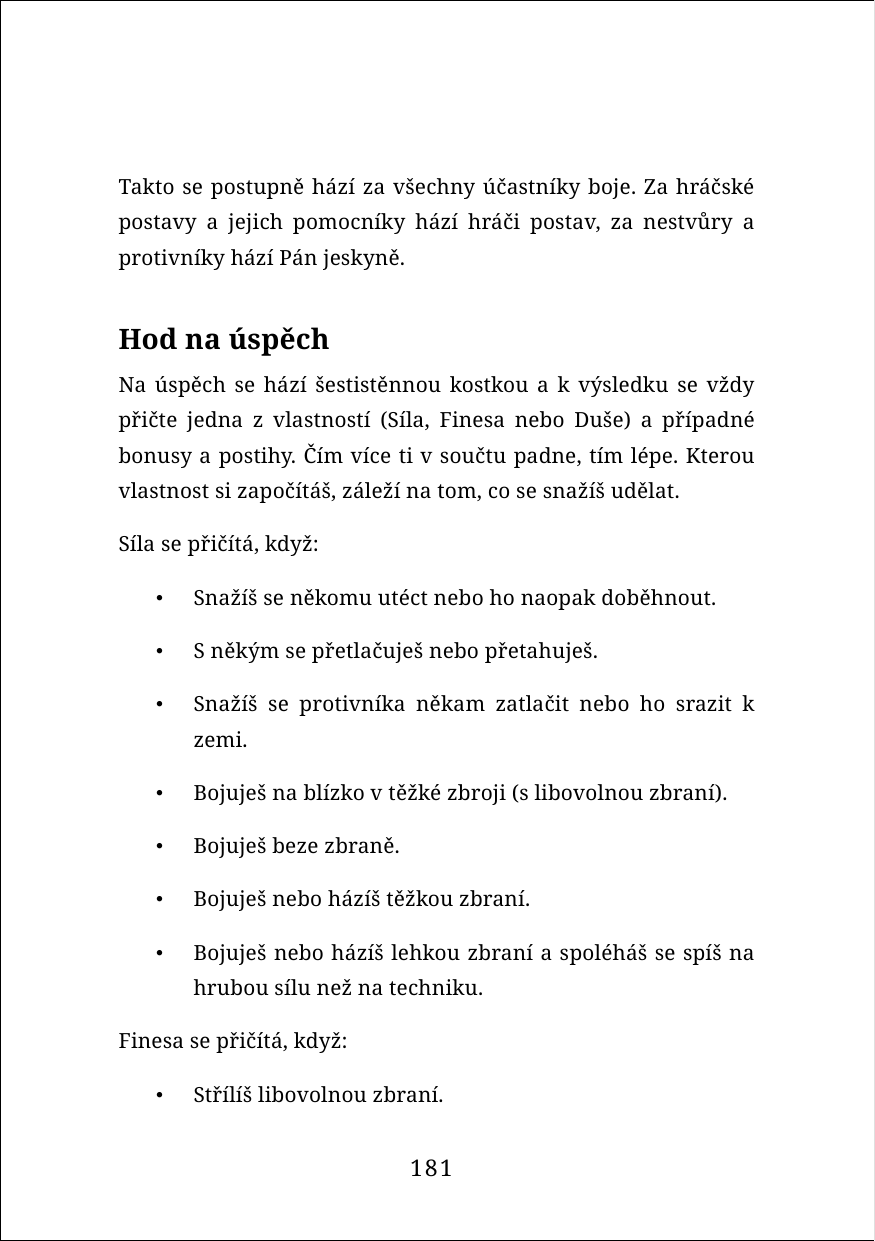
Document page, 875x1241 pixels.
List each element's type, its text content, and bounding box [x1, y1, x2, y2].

list S někým se přetlačuješ nebo přetahuješ. [156, 636, 756, 664]
subtitle Hod na úspěch [118, 320, 756, 358]
list Bojuješ nebo házíš těžkou zbraní. [156, 884, 756, 913]
list Bojuješ beze zbraně. [156, 831, 756, 860]
list Snažíš se někomu utéct nebo ho naopak doběhnout. [156, 583, 756, 611]
text Síla se přičítá, když: [118, 529, 756, 558]
list Snažíš se protivníka někam zatlačit nebo ho srazit k zemi. [156, 689, 756, 753]
list Bojuješ na blízko v těžké zbroji (s libovolnou zbraní). [156, 778, 756, 806]
text Na úspěch se hází šestistěnnou kostkou a k výsledku se vždy přičte jedna z vlastností (Síla, Finesa nebo Duše) a případné bonusy a postihy. Čím více ti v součtu padne, tím lépe. Kterou vlastnost si započítáš, záleží na tom, co se snažíš udělat. [118, 370, 756, 505]
text Takto se postupně hází za všechny účastníky boje. Za hráčské postavy a jejich pomocníky hází hráči postav, za nestvůry a protivníky hází Pán jeskyně. [118, 172, 756, 271]
text Finesa se přičítá, když: [118, 1026, 756, 1055]
list Střílíš libovolnou zbraní. [156, 1080, 756, 1108]
list Bojuješ nebo házíš lehkou zbraní a spoléháš se spíš na hrubou sílu než na techniku. [156, 938, 756, 1002]
